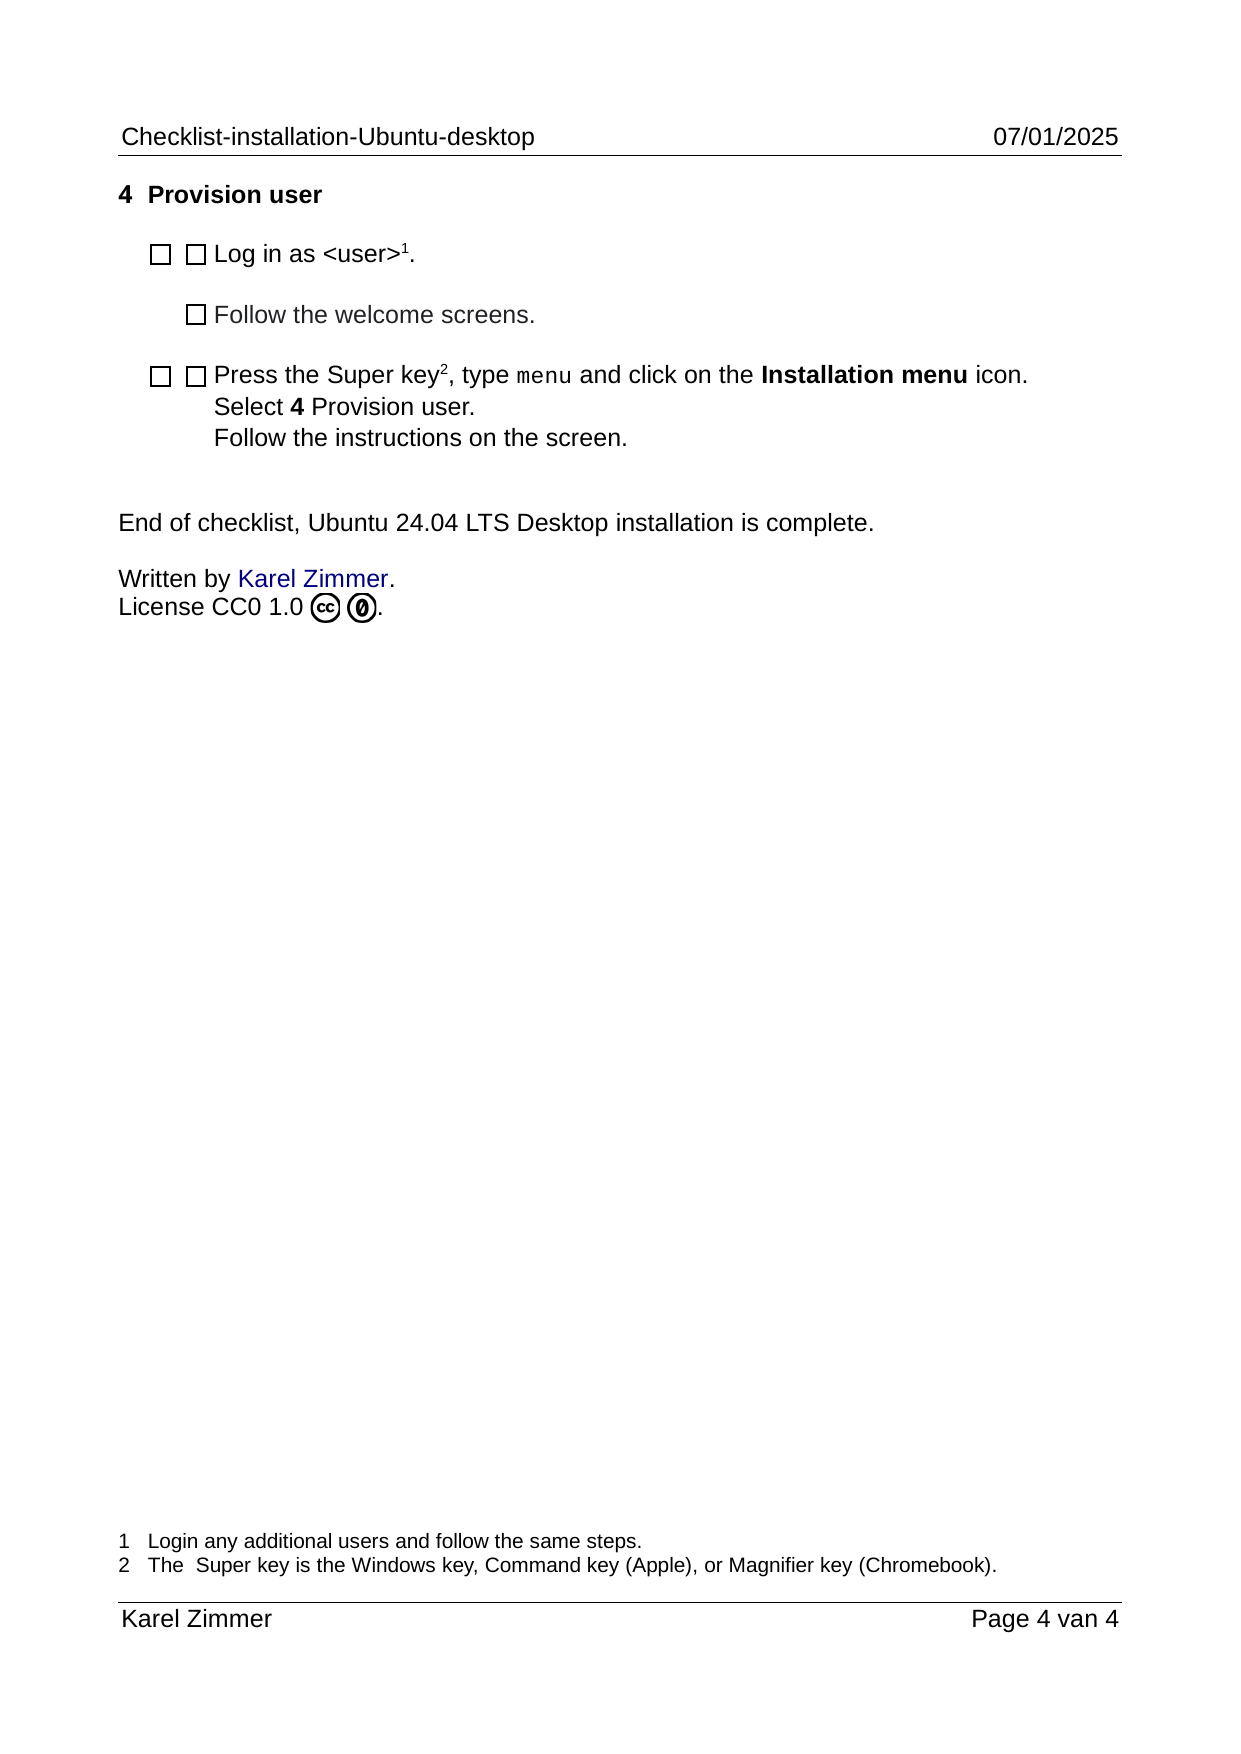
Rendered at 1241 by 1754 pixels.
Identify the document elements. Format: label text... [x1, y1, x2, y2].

table_cell [177, 360, 213, 392]
picture [347, 593, 377, 623]
table_cell [142, 330, 177, 360]
table_header [177, 239, 213, 269]
table_cell Press the Super key, type menu and click on the Installation menu icon. [213, 360, 1122, 392]
picture [310, 593, 340, 623]
table_cell [118, 330, 142, 360]
text Written by Karel Zimmer. [118, 565, 1122, 593]
table_cell [177, 423, 213, 453]
table_cell [142, 269, 177, 300]
table_cell [118, 360, 142, 392]
list Provision user [118, 177, 1122, 211]
table_cell [142, 423, 177, 453]
text License CC0 1.0 [118, 593, 310, 622]
table_header [118, 239, 142, 269]
table_cell [118, 300, 142, 330]
table_cell [177, 330, 213, 360]
table_header [142, 239, 177, 269]
table_cell [177, 300, 213, 330]
table_cell [118, 269, 142, 300]
table_header Log in as <user>. [213, 239, 1122, 269]
table_cell [118, 423, 142, 453]
table_cell Select 4 Provision user. [213, 392, 1122, 422]
table_cell Follow the instructions on the screen. [213, 423, 1122, 453]
table_cell [177, 392, 213, 422]
text . [377, 593, 1122, 622]
text End of checklist, Ubuntu 24.04 LTS Desktop installation is complete. [118, 509, 1122, 537]
table_cell Follow the welcome screens. [213, 300, 1122, 330]
table_cell [118, 392, 142, 422]
table_cell [177, 269, 213, 300]
table_cell [142, 360, 177, 392]
table_cell [142, 300, 177, 330]
table_cell [213, 330, 1122, 360]
table_cell [142, 392, 177, 422]
table_cell [213, 269, 1122, 300]
